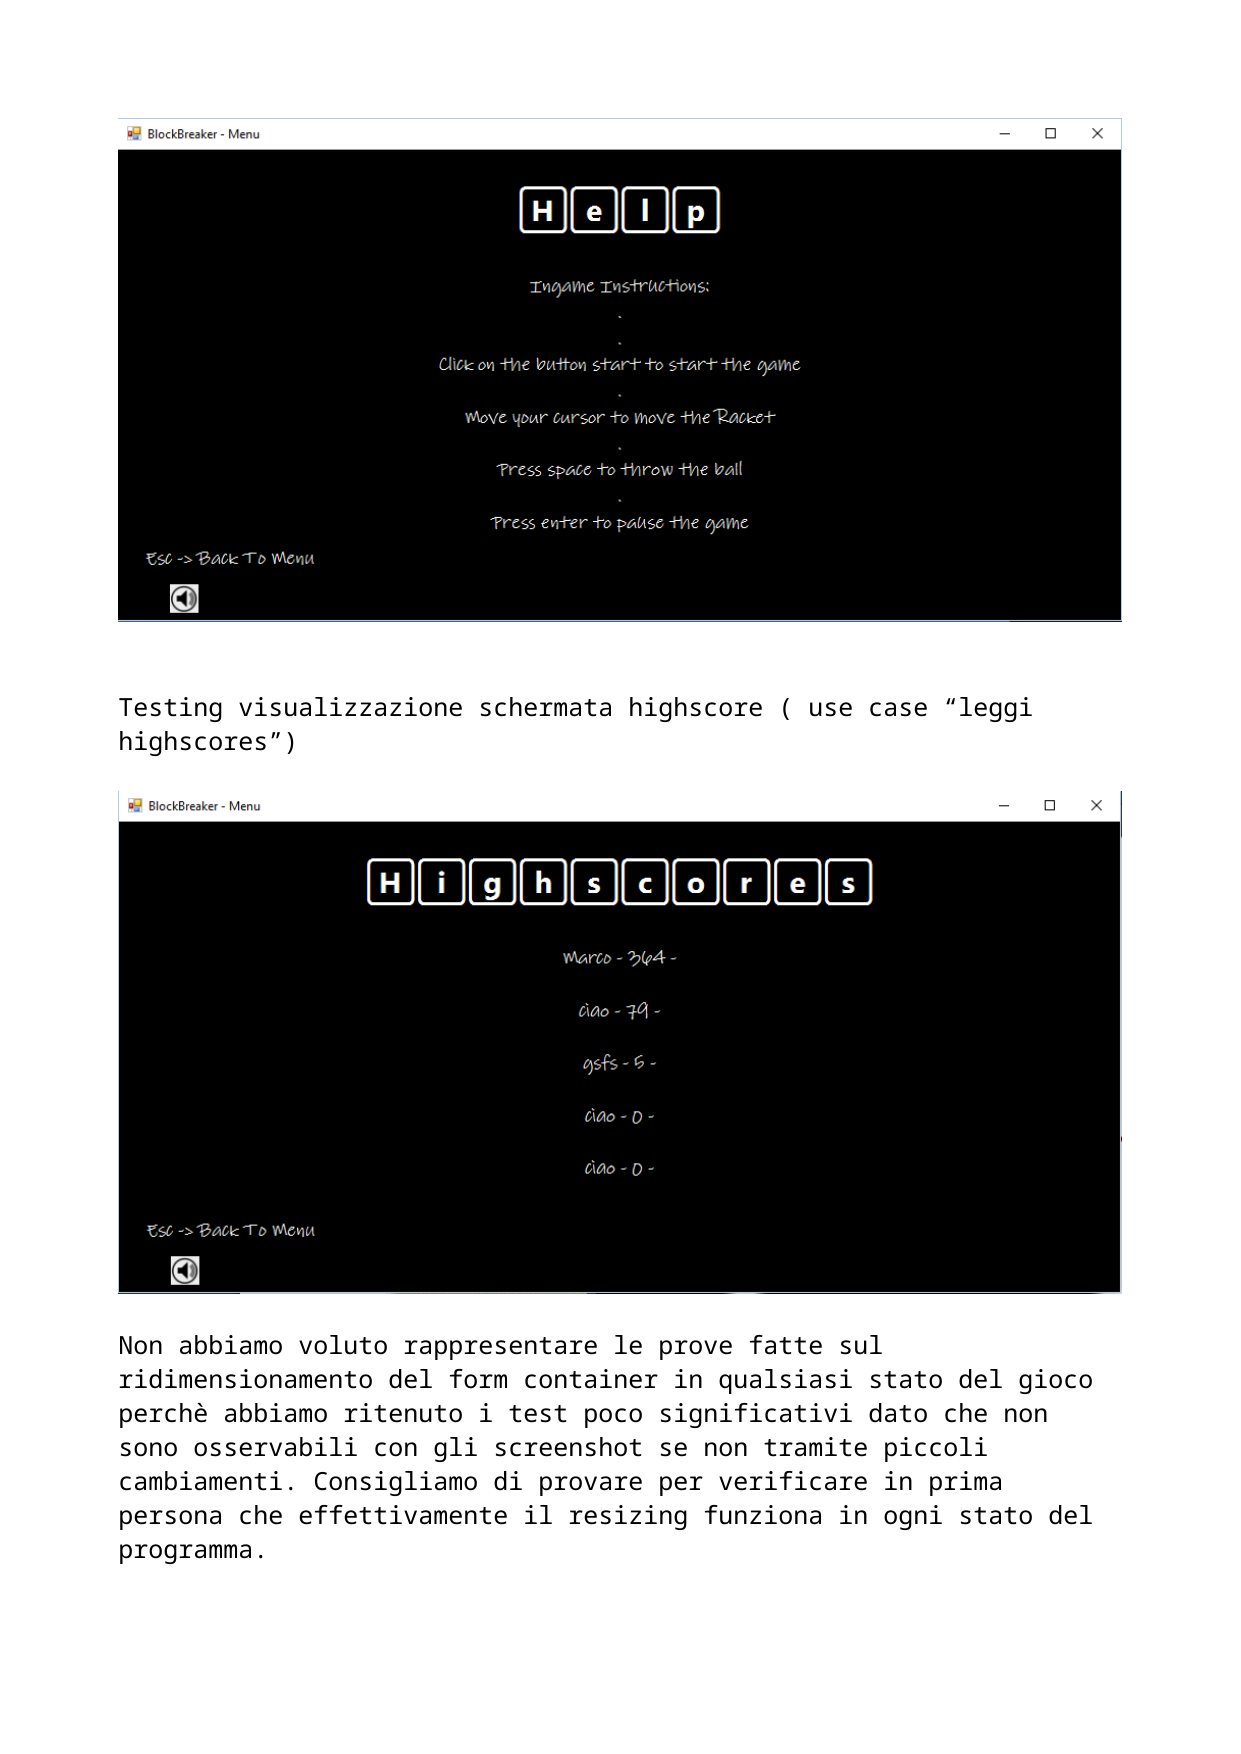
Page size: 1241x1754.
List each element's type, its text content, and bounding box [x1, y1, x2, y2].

picture [118, 118, 1122, 622]
text Testing visualizzazione schermata highscore ( use case “leggi highscores”) [118, 690, 1122, 758]
text Non abbiamo voluto rappresentare le prove fatte sul ridimensionamento del form container in qualsiasi stato del gioco perchè abbiamo ritenuto i test poco significativi dato che non sono osservabili con gli screenshot se non tramite piccoli cambiamenti. Consigliamo di provare per verificare in prima persona che effettivamente il resizing funziona in ogni stato del programma. [118, 1327, 1122, 1566]
picture [118, 791, 1122, 1294]
